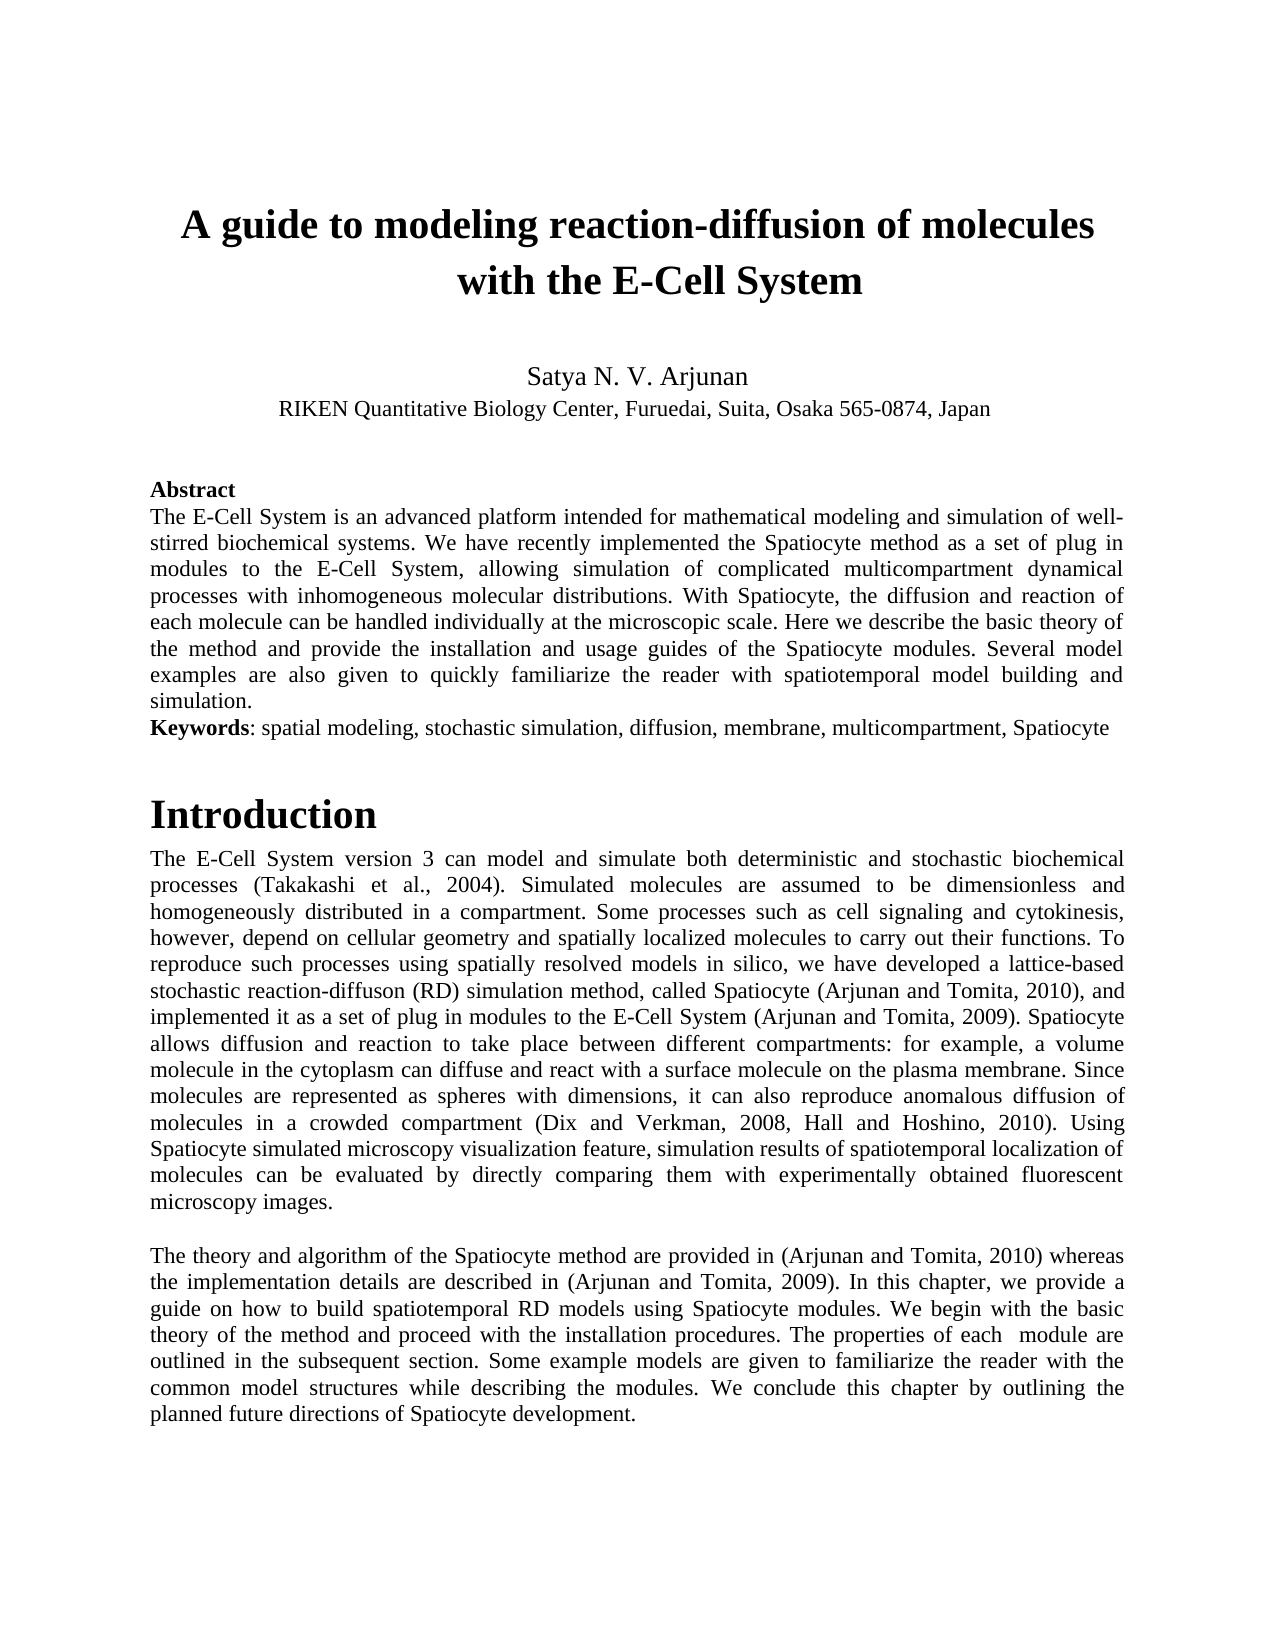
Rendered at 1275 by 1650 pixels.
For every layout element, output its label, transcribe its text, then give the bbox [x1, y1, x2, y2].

text Abstract [150, 476, 1125, 503]
text Satya N. V. Arjunan RIKEN Quantitative Biology Center, Furuedai, Suita, Osaka 565-0874, Japan [150, 360, 1125, 422]
text The E-Cell System version 3 can model and simulate both deterministic and stochastic biochemical processes (Takakashi et al., 2004). Simulated molecules are assumed to be dimensionless and homogeneously distributed in a compartment. Some processes such as cell signaling and cytokinesis, however, depend on cellular geometry and spatially localized molecules to carry out their functions. To reproduce such processes using spatially resolved models in silico, we have developed a lattice-based stochastic reaction-diffuson (RD) simulation method, called Spatiocyte (Arjunan and Tomita, 2010), and implemented it as a set of plug in modules to the E-Cell System (Arjunan and Tomita, 2009). Spatiocyte allows diffusion and reaction to take place between different compartments: for example, a volume molecule in the cytoplasm can diffuse and react with a surface molecule on the plasma membrane. Since molecules are represented as spheres with dimensions, it can also reproduce anomalous diffusion of molecules in a crowded compartment (Dix and Verkman, 2008, Hall and Hoshino, 2010). Using Spatiocyte simulated microscopy visualization feature, simulation results of spatiotemporal localization of molecules can be evaluated by directly comparing them with experimentally obtained fluorescent microscopy images. [150, 845, 1125, 1214]
text The theory and algorithm of the Spatiocyte method are provided in (Arjunan and Tomita, 2010) whereas the implementation details are described in (Arjunan and Tomita, 2009). In this chapter, we provide a guide on how to build spatiotemporal RD models using Spatiocyte modules. We begin with the basic theory of the method and proceed with the installation procedures. The properties of each module are outlined in the subsequent section. Some example models are given to familiarize the reader with the common model structures while describing the modules. We conclude this chapter by outlining the planned future directions of Spatiocyte development. [150, 1242, 1125, 1427]
subtitle A guide to modeling reaction-diffusion of molecules with the E-Cell System [150, 200, 1125, 303]
text Keywords: spatial modeling, stochastic simulation, diffusion, membrane, multicompartment, Spatiocyte [150, 714, 1125, 740]
subtitle Introduction [150, 790, 1125, 838]
text The E-Cell System is an advanced platform intended for mathematical modeling and simulation of well-stirred biochemical systems. We have recently implemented the Spatiocyte method as a set of plug in modules to the E-Cell System, allowing simulation of complicated multicompartment dynamical processes with inhomogeneous molecular distributions. With Spatiocyte, the diffusion and reaction of each molecule can be handled individually at the microscopic scale. Here we describe the basic theory of the method and provide the installation and usage guides of the Spatiocyte modules. Several model examples are also given to quickly familiarize the reader with spatiotemporal model building and simulation. [150, 503, 1125, 714]
